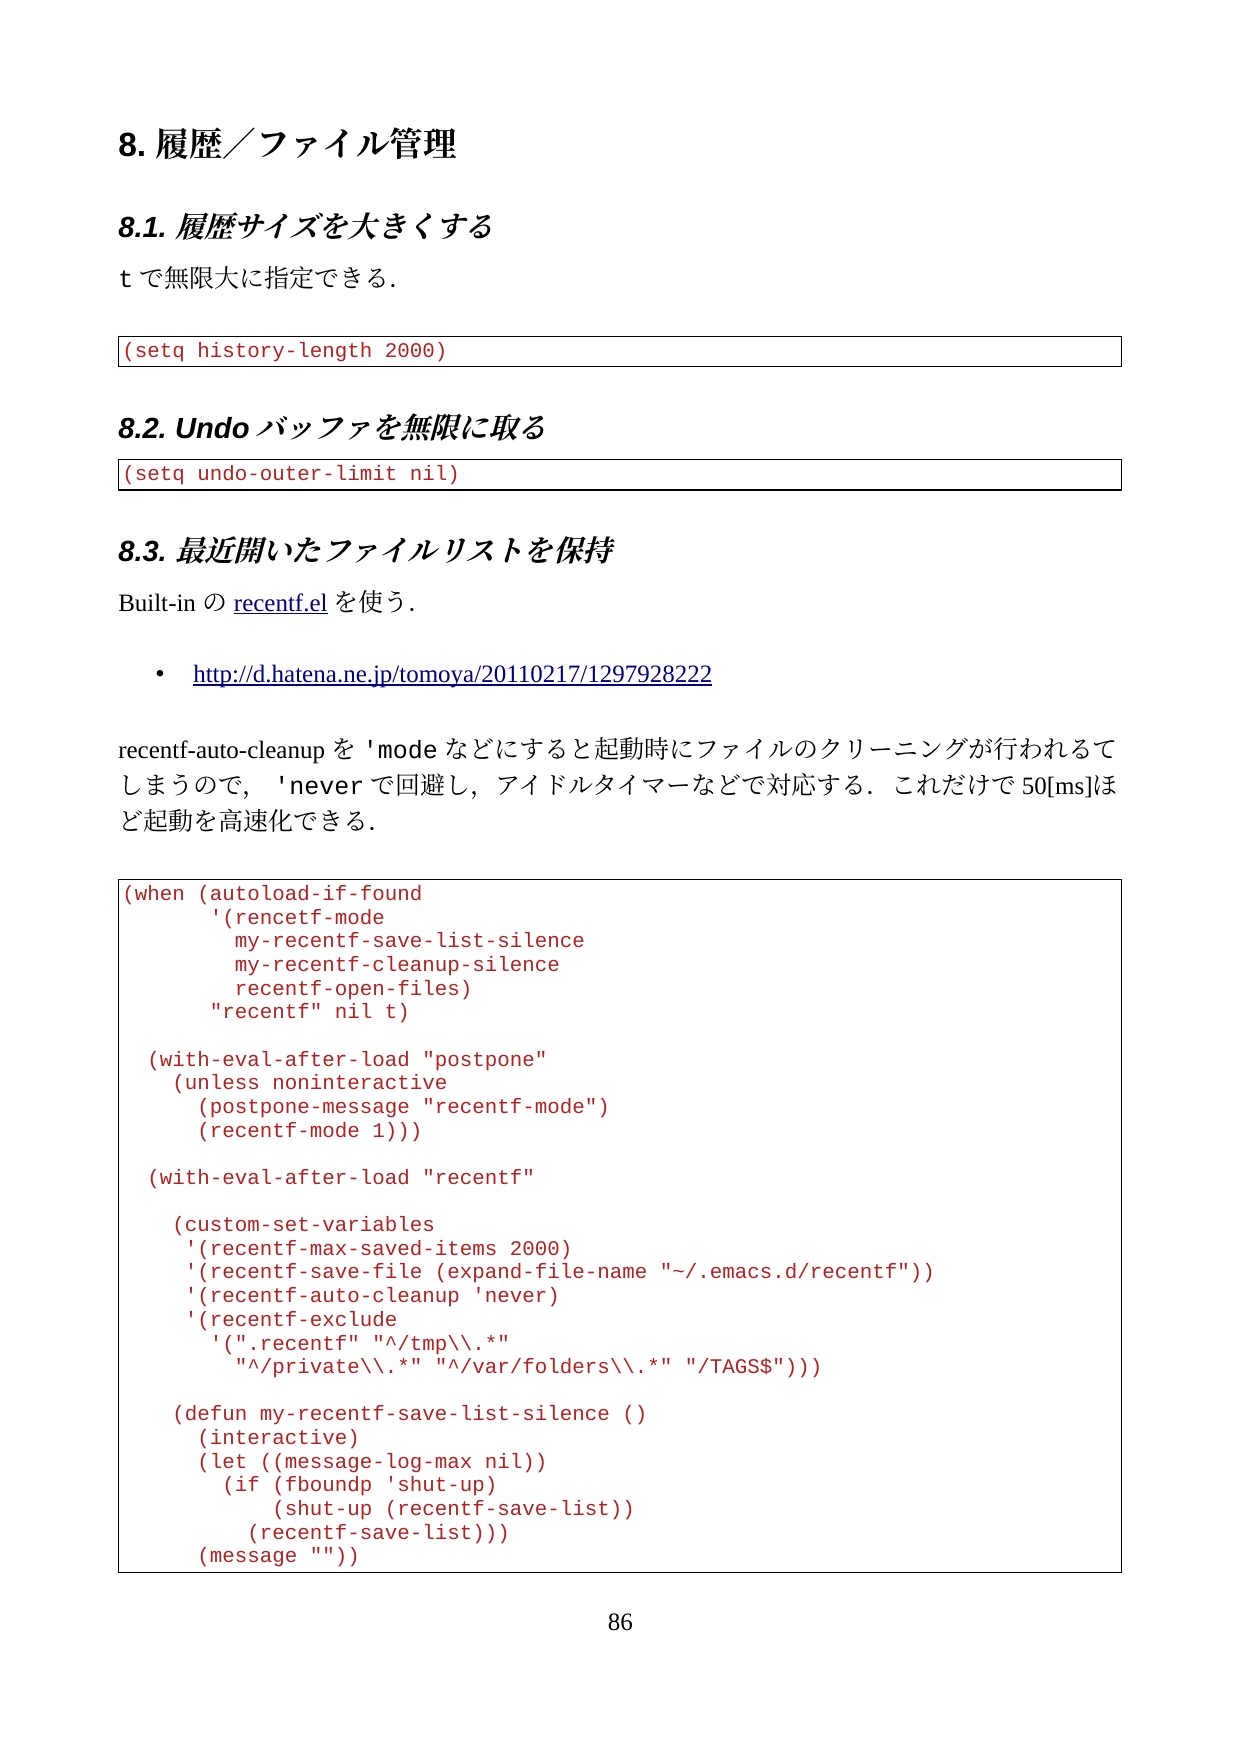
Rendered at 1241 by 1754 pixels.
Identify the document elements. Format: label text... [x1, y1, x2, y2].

text (message "")) [119, 1541, 1121, 1572]
text my-recentf-cleanup-silence [119, 950, 1121, 974]
text "^/private\\.*" "^/var/folders\\.*" "/TAGS$"))) [119, 1352, 1121, 1376]
text (when (autoload-if-found [119, 880, 1121, 903]
text (with-eval-after-load "recentf" [119, 1163, 1121, 1187]
text (with-eval-after-load "postpone" [119, 1045, 1121, 1068]
text t で無限大に指定できる． [118, 258, 1122, 323]
text recentf-open-files) [119, 974, 1121, 997]
subtitle Undoバッファを無限に取る [118, 405, 1122, 447]
text (recentf-mode 1))) [119, 1116, 1121, 1139]
text (if (fboundp 'shut-up) [119, 1470, 1121, 1494]
text (unless noninteractive [119, 1068, 1121, 1092]
text (shut-up (recentf-save-list)) [119, 1494, 1121, 1518]
text (interactive) [119, 1423, 1121, 1447]
text my-recentf-save-list-silence [119, 927, 1121, 950]
text (postpone-message "recentf-mode") [119, 1092, 1121, 1116]
subtitle 履歴／ファイル管理 [118, 118, 1122, 166]
text '(recentf-save-file (expand-file-name "~/.emacs.d/recentf")) [119, 1258, 1121, 1281]
text "recentf" nil t) [119, 997, 1121, 1021]
text '(recentf-exclude [119, 1305, 1121, 1328]
text '(recentf-max-saved-items 2000) [119, 1234, 1121, 1258]
subtitle 履歴サイズを大きくする [118, 204, 1122, 246]
list http://d.hatena.ne.jp/tomoya/20110217/1297928222 [156, 659, 1122, 717]
text (recentf-save-list))) [119, 1518, 1121, 1541]
text Built-in の recentf.el を使う． [118, 582, 1122, 647]
text (custom-set-variables [119, 1210, 1121, 1234]
text '(rencetf-mode [119, 903, 1121, 927]
text (setq history-length 2000) [119, 337, 1121, 366]
text '(recentf-auto-cleanup 'never) [119, 1281, 1121, 1305]
subtitle 最近開いたファイルリストを保持 [118, 528, 1122, 570]
text (setq undo-outer-limit nil) [119, 460, 1121, 489]
text (let ((message-log-max nil)) [119, 1447, 1121, 1470]
text '(".recentf" "^/tmp\\.*" [119, 1328, 1121, 1352]
text recentf-auto-cleanup を 'mode などにすると起動時にファイルのクリーニングが行われるてしまうので， 'never で回避し，アイドルタイマーなどで対応する．これだけで50[ms]ほど起動を高速化できる． [118, 729, 1122, 867]
text (defun my-recentf-save-list-silence () [119, 1399, 1121, 1423]
